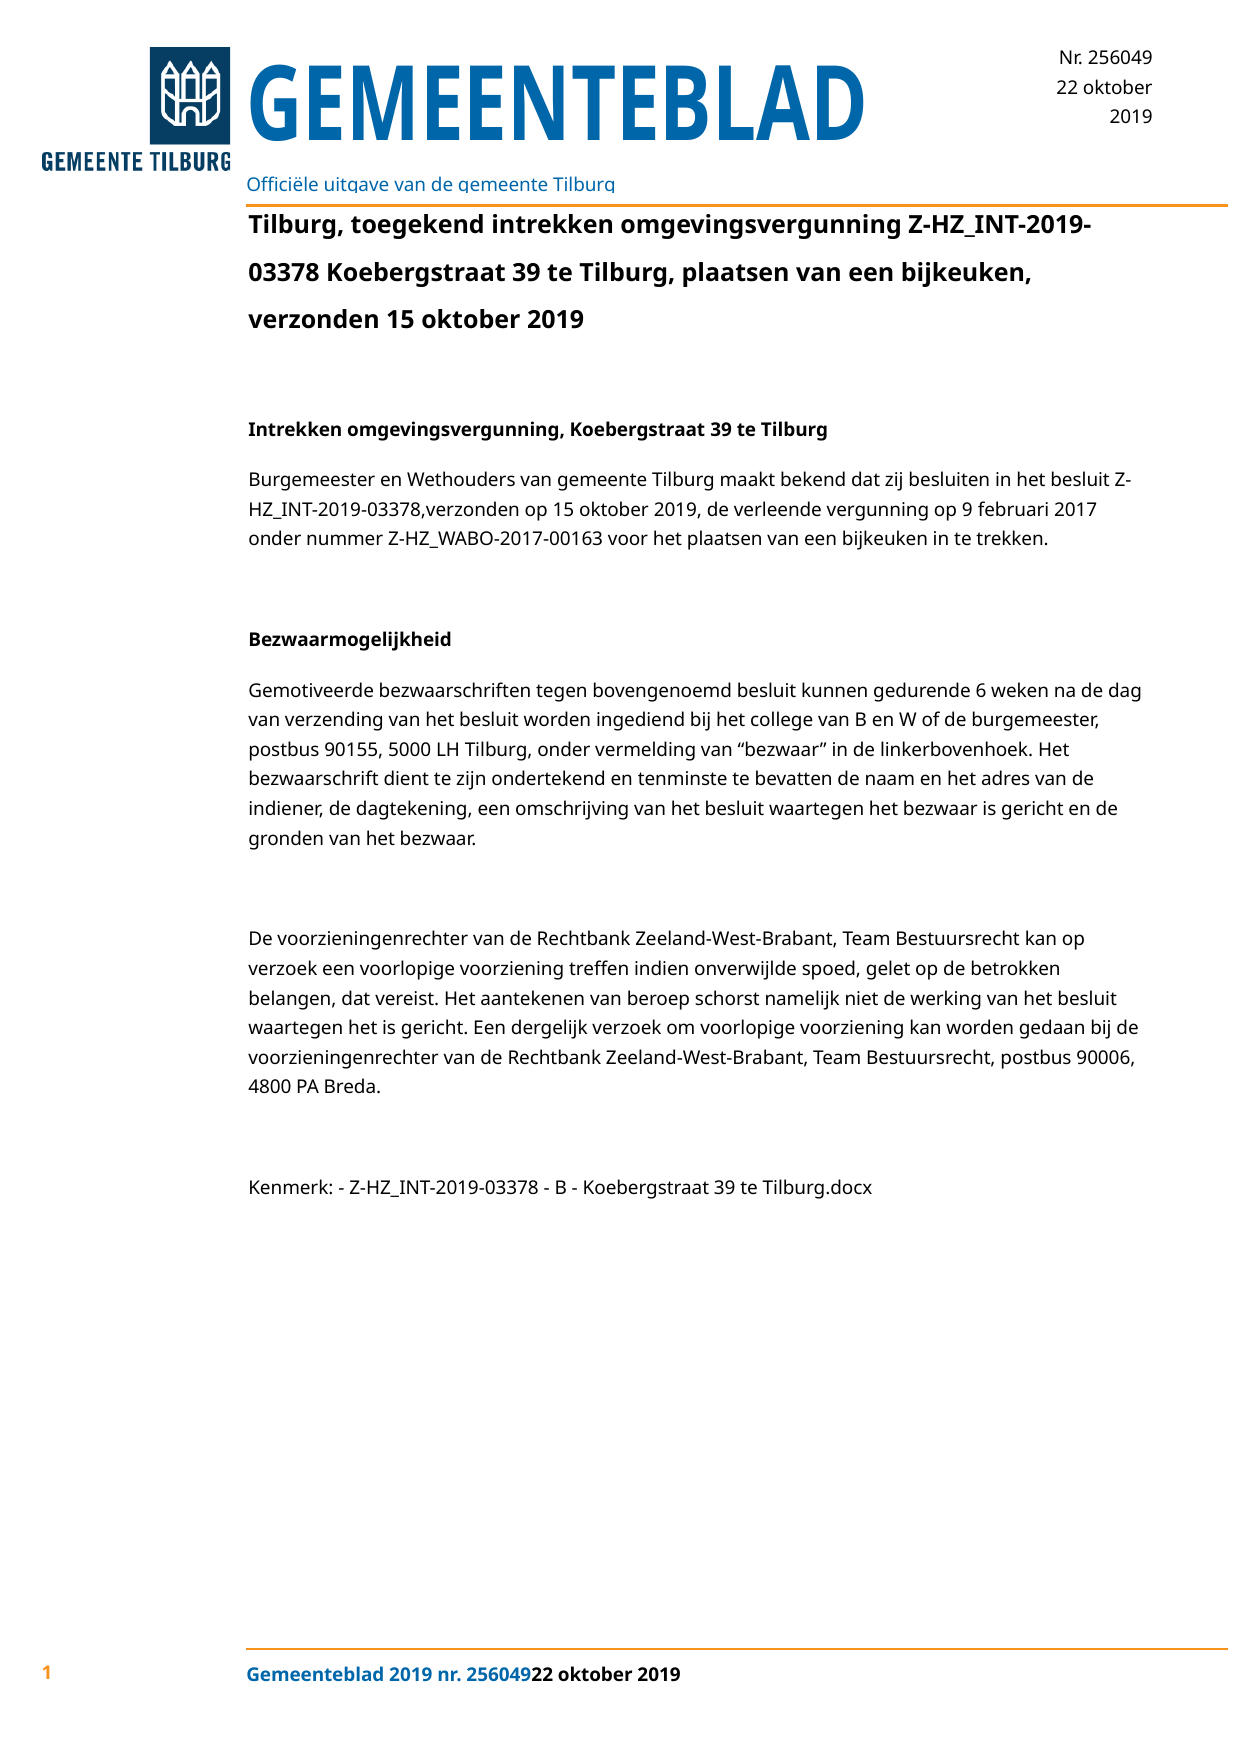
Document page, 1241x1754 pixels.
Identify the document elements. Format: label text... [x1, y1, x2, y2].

text Kenmerk: - Z-HZ_INT-2019-03378 - B - Koebergstraat 39 te Tilburg.docx [248, 1174, 1152, 1200]
text Gemotiveerde bezwaarschriften tegen bovengenoemd besluit kunnen gedurende 6 weken na de dag van verzending van het besluit worden ingediend bij het college van B en W of de burgemeester, postbus 90155, 5000 LH Tilburg, onder vermelding van “bezwaar” in de linkerbovenhoek. Het bezwaarschrift dient te zijn ondertekend en tenminste te bevatten de naam en het adres van de indiener, de dagtekening, een omschrijving van het besluit waartegen het bezwaar is gericht en de gronden van het bezwaar. [248, 677, 1152, 850]
text Burgemeester en Wethouders van gemeente Tilburg maakt bekend dat zij besluiten in het besluit Z-HZ_INT-2019-03378,verzonden op 15 oktober 2019, de verleende vergunning op 9 februari 2017 onder nummer Z-HZ_WABO-2017-00163 voor het plaatsen van een bijkeuken in te trekken. [248, 466, 1152, 551]
text De voorzieningenrechter van de Rechtbank Zeeland-West-Brabant, Team Bestuursrecht kan op verzoek een voorlopige voorziening treffen indien onverwijlde spoed, gelet op de betrokken belangen, dat vereist. Het aantekenen van beroep schorst namelijk niet de werking van het besluit waartegen het is gericht. Een dergelijk verzoek om voorlopige voorziening kan worden gedaan bij de voorzieningenrechter van de Rechtbank Zeeland-West-Brabant, Team Bestuursrecht, postbus 90006, 4800 PA Breda. [248, 926, 1152, 1099]
text Intrekken omgevingsvergunning, Koebergstraat 39 te Tilburg [248, 416, 1152, 442]
picture [41, 47, 231, 172]
text Tilburg, toegekend intrekken omgevingsvergunning Z-HZ_INT-2019-03378 Koebergstraat 39 te Tilburg, plaatsen van een bijkeuken, verzonden 15 oktober 2019 [248, 207, 1152, 336]
text Bezwaarmogelijkheid [248, 626, 1152, 652]
